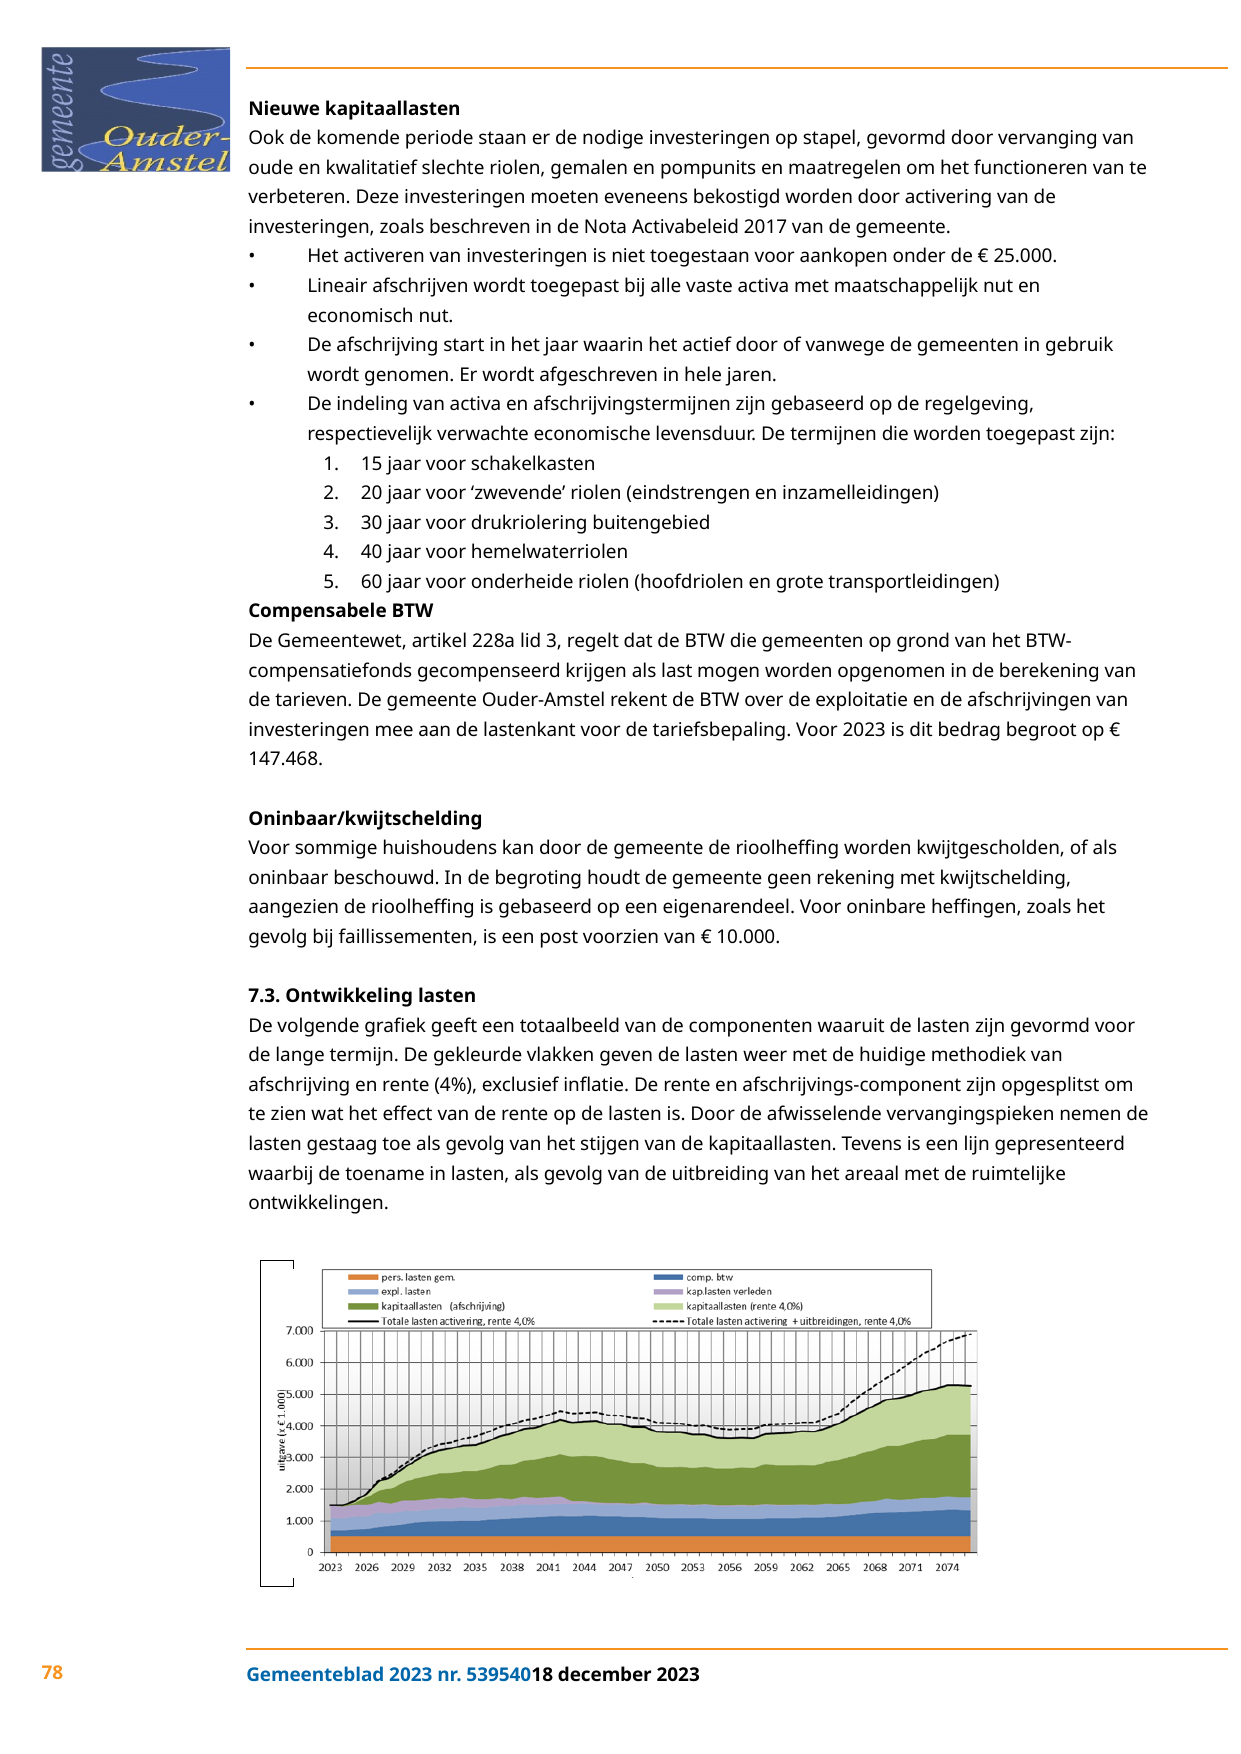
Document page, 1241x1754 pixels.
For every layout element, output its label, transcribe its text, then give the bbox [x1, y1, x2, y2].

list 30 jaar voor drukriolering buitengebied [323, 509, 1152, 535]
picture [41, 47, 231, 172]
text Voor sommige huishoudens kan door de gemeente de rioolheffing worden kwijtgescholden, of als oninbaar beschouwd. In de begroting houdt de gemeente geen rekening met kwijtschelding, aangezien de rioolheffing is gebaseerd op een eigenarendeel. Voor oninbare heffingen, zoals het gevolg bij faillissementen, is een post voorzien van € 10.000. [248, 834, 1152, 949]
list 15 jaar voor schakelkasten [323, 450, 1152, 476]
list De afschrijving start in het jaar waarin het actief door of vanwege de gemeenten in gebruik wordt genomen. Er wordt afgeschreven in hele jaren. [248, 331, 1152, 387]
list Lineair afschrijven wordt toegepast bij alle vaste activa met maatschappelijk nut en economisch nut. [248, 272, 1152, 328]
list Het activeren van investeringen is niet toegestaan voor aankopen onder de € 25.000. [248, 243, 1152, 268]
list 40 jaar voor hemelwaterriolen [323, 538, 1152, 564]
list 20 jaar voor ‘zwevende’ riolen (eindstrengen en inzamelleidingen) [323, 479, 1152, 505]
text De volgende grafiek geeft een totaalbeeld van de componenten waaruit de lasten zijn gevormd voor de lange termijn. De gekleurde vlakken geven de lasten weer met de huidige methodiek van afschrijving en rente (4%), exclusief inflatie. De rente en afschrijvings-component zijn opgesplitst om te zien wat het effect van de rente op de lasten is. Door de afwisselende vervangingspieken nemen de lasten gestaag toe als gevolg van het stijgen van de kapitaallasten. Tevens is een lijn gepresenteerd waarbij de toename in lasten, als gevolg van de uitbreiding van het areaal met de ruimtelijke ontwikkelingen. [248, 1012, 1152, 1215]
list 60 jaar voor onderheide riolen (hoofdriolen en grote transportleidingen) [323, 568, 1152, 594]
text De Gemeentewet, artikel 228a lid 3, regelt dat de BTW die gemeenten op grond van het BTW-compensatiefonds gecompenseerd krijgen als last mogen worden opgenomen in de berekening van de tarieven. De gemeente Ouder-Amstel rekent de BTW over de exploitatie en de afschrijvingen van investeringen mee aan de lastenkant voor de tariefsbepaling. Voor 2023 is dit bedrag begroot op € 147.468. [248, 627, 1152, 771]
picture [268, 1269, 978, 1578]
text Compensabele BTW [248, 598, 1152, 623]
text 7.3. Ontwikkeling lasten [248, 982, 1152, 1008]
text Nieuwe kapitaallasten [248, 95, 1152, 121]
text Oninbaar/kwijtschelding [248, 805, 1152, 831]
text Ook de komende periode staan er de nodige investeringen op stapel, gevormd door vervanging van oude en kwalitatief slechte riolen, gemalen en pompunits en maatregelen om het functioneren van te verbeteren. Deze investeringen moeten eveneens bekostigd worden door activering van de investeringen, zoals beschreven in de Nota Activabeleid 2017 van de gemeente. [248, 124, 1152, 239]
list De indeling van activa en afschrijvingstermijnen zijn gebaseerd op de regelgeving, respectievelijk verwachte economische levensduur. De termijnen die worden toegepast zijn: [248, 391, 1152, 446]
